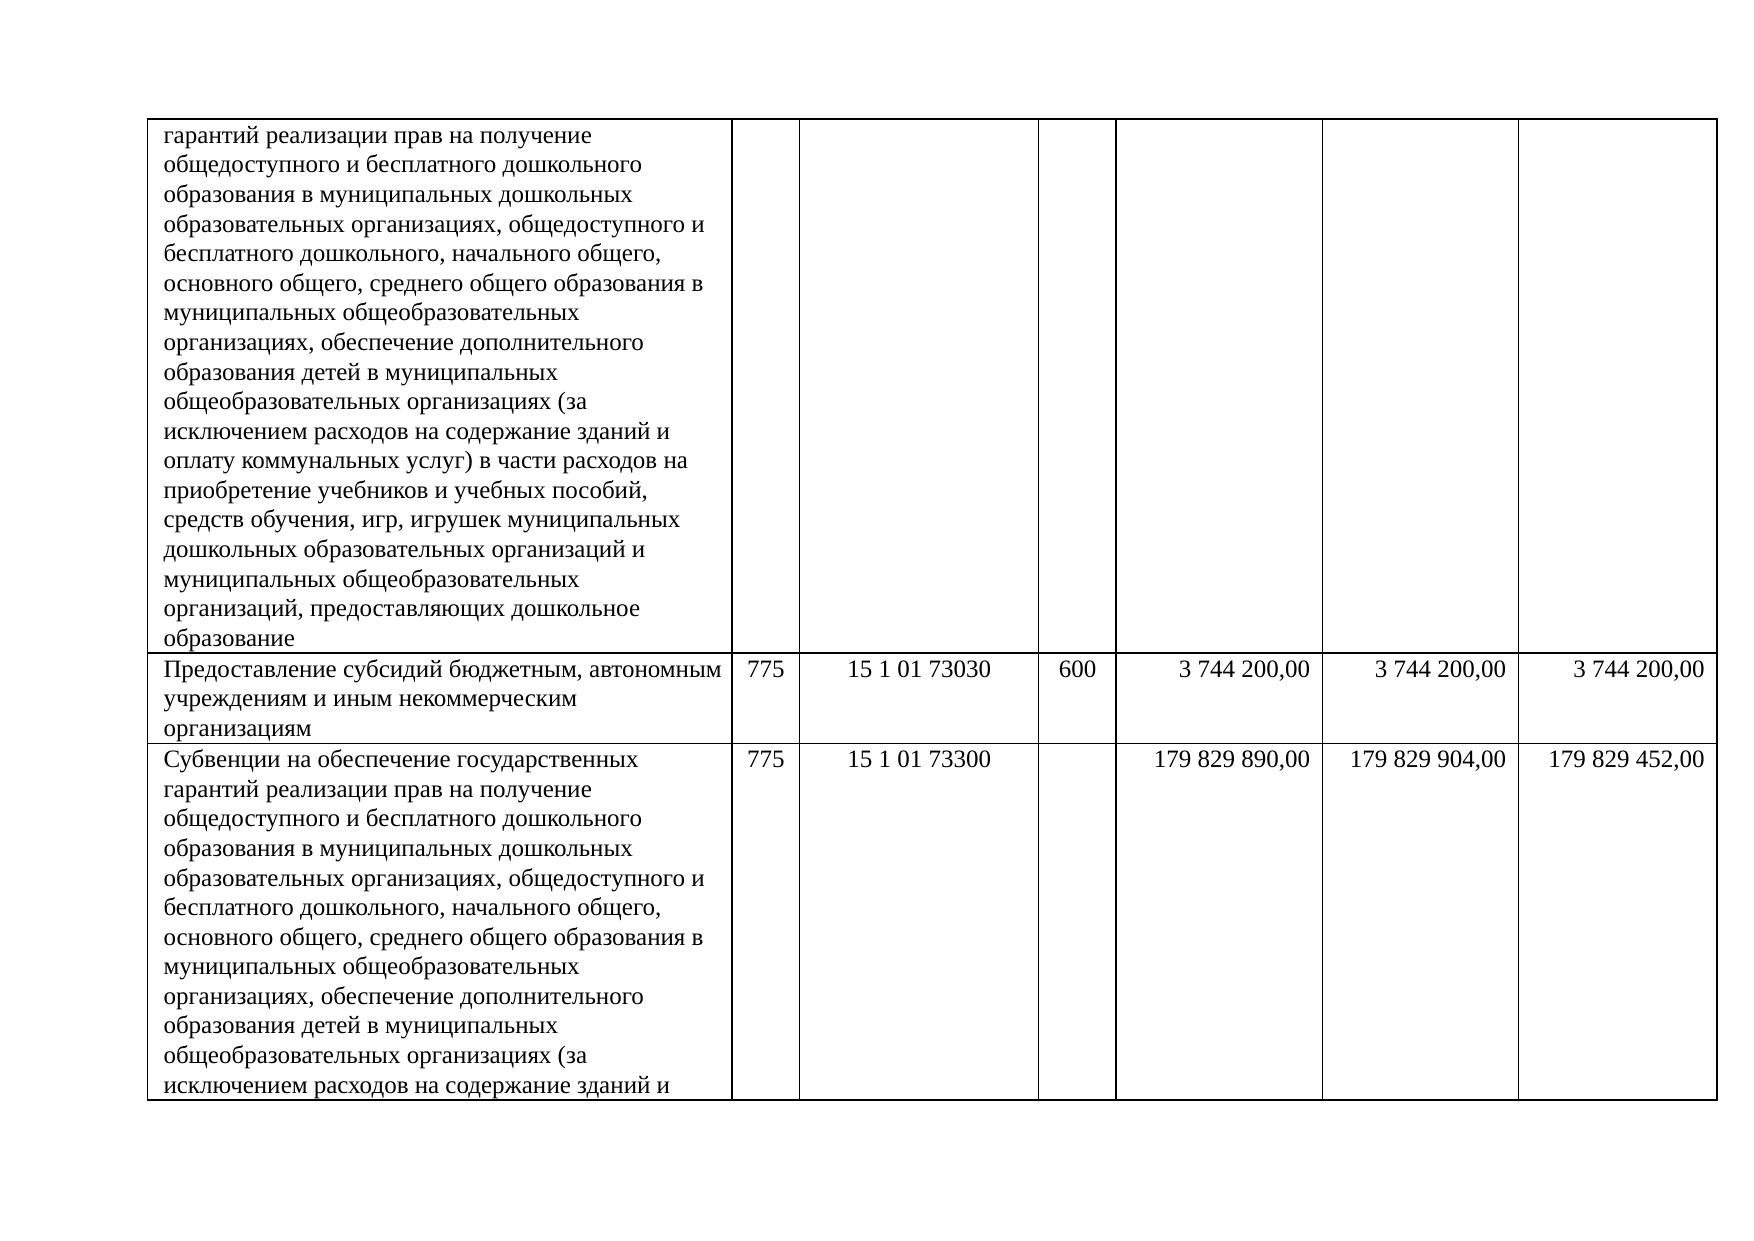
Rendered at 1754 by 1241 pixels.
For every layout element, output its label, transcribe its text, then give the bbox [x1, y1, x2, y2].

table_cell [800, 120, 1038, 652]
table_cell 3 744 200,00 [1117, 654, 1322, 742]
table_cell 179 829 890,00 [1117, 744, 1322, 1099]
table_cell Субвенции на обеспечение государственных гарантий реализации прав на получение общедоступного и бесплатного дошкольного образования в муниципальных дошкольных образовательных организациях, общедоступного и бесплатного дошкольного, начального общего, основного общего, среднего общего образования в муниципальных общеобразовательных организациях, обеспечение дополнительного образования детей в муниципальных общеобразовательных организациях (за исключением расходов на содержание зданий и [148, 744, 731, 1099]
table_cell 775 [733, 744, 799, 1099]
table_cell 600 [1039, 654, 1115, 742]
table_cell [1039, 120, 1115, 652]
table_cell 3 744 200,00 [1519, 654, 1716, 742]
table_cell 3 744 200,00 [1323, 654, 1518, 742]
table_cell 179 829 452,00 [1519, 744, 1716, 1099]
table_cell 15 1 01 73300 [800, 744, 1038, 1099]
table_cell [1323, 120, 1518, 652]
table_cell 15 1 01 73030 [800, 654, 1038, 742]
table_cell [733, 120, 799, 652]
table_cell [1519, 120, 1716, 652]
table_cell гарантий реализации прав на получение общедоступного и бесплатного дошкольного образования в муниципальных дошкольных образовательных организациях, общедоступного и бесплатного дошкольного, начального общего, основного общего, среднего общего образования в муниципальных общеобразовательных организациях, обеспечение дополнительного образования детей в муниципальных общеобразовательных организациях (за исключением расходов на содержание зданий и оплату коммунальных услуг) в части расходов на приобретение учебников и учебных пособий, средств обучения, игр, игрушек муниципальных дошкольных образовательных организаций и муниципальных общеобразовательных организаций, предоставляющих дошкольное образование [148, 120, 731, 652]
table_cell [1117, 120, 1322, 652]
table_cell [1039, 744, 1115, 1099]
table_cell 775 [733, 654, 799, 742]
table_cell 179 829 904,00 [1323, 744, 1518, 1099]
table_cell Предоставление субсидий бюджетным, автономным учреждениям и иным некоммерческим организациям [148, 654, 731, 742]
